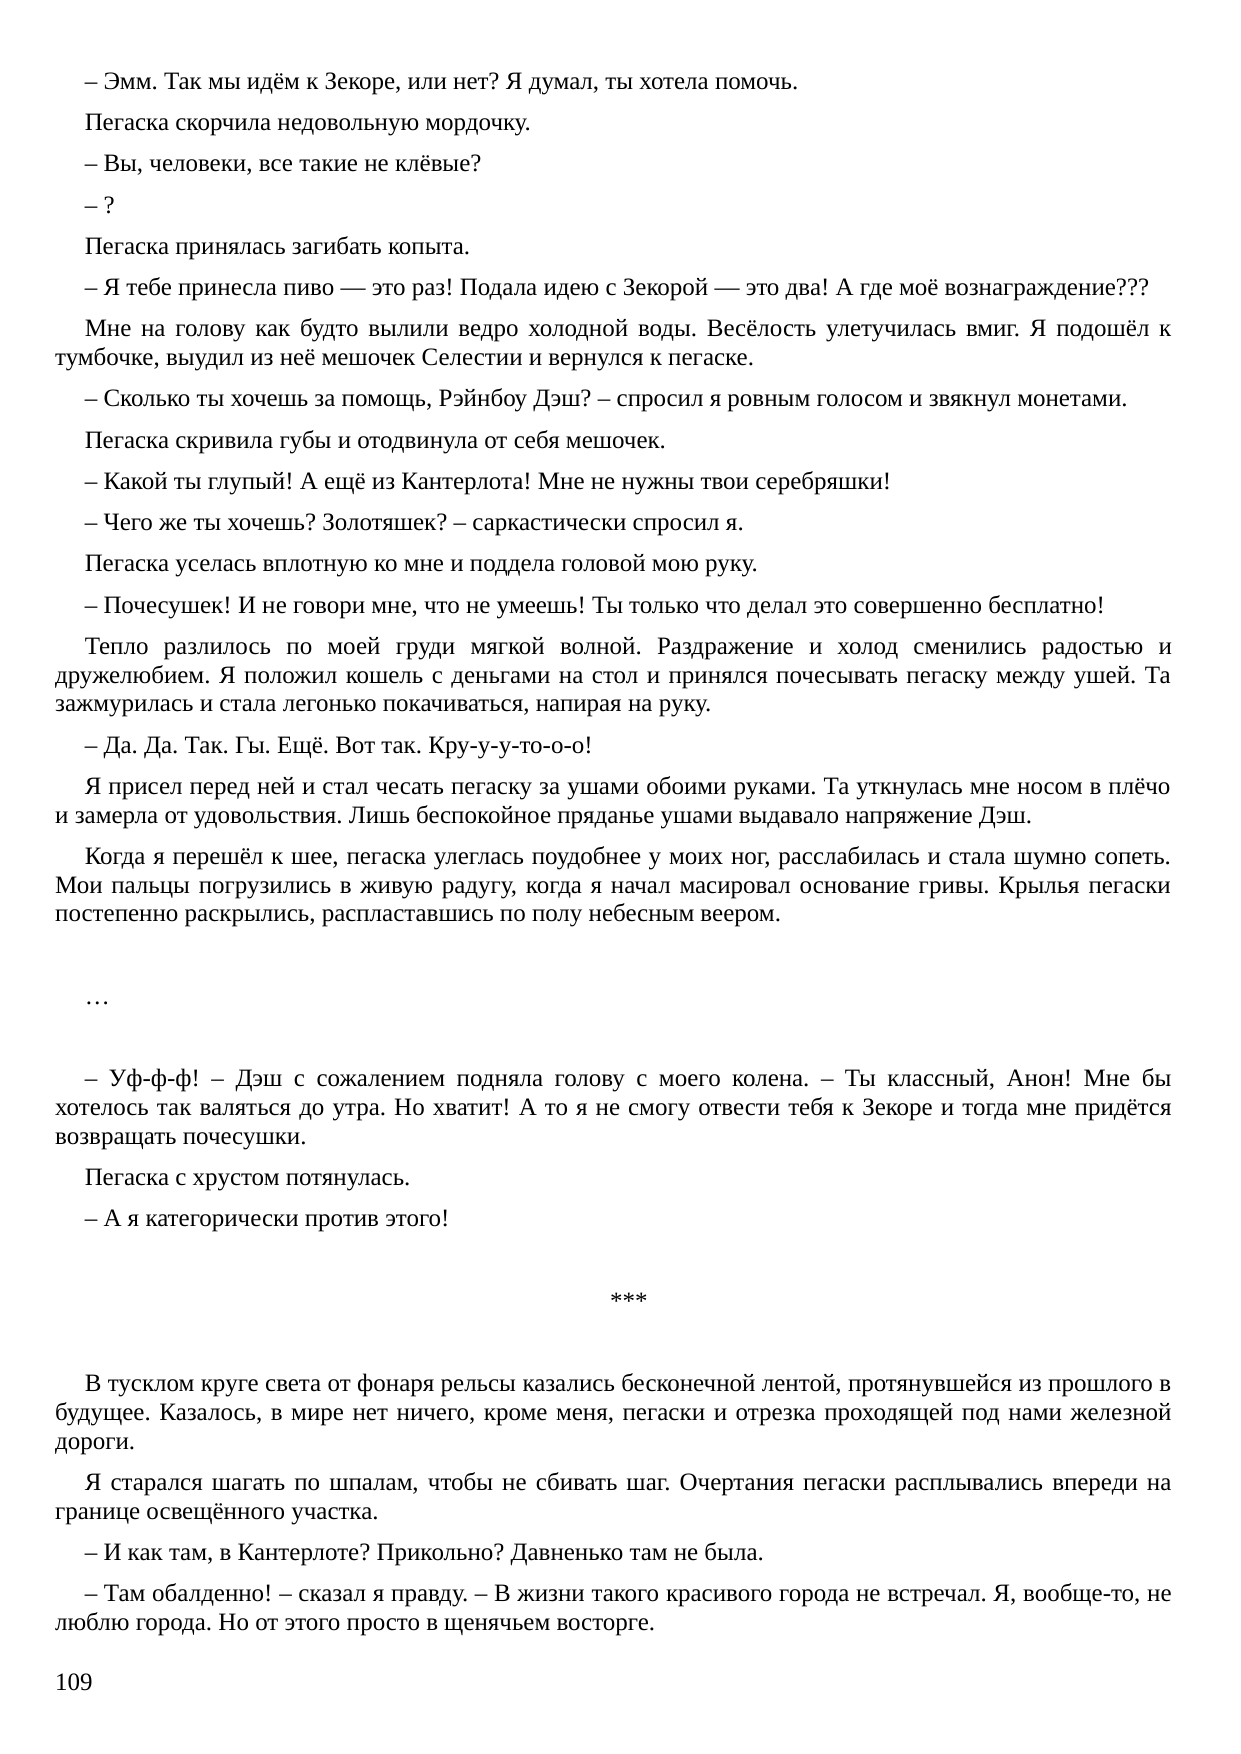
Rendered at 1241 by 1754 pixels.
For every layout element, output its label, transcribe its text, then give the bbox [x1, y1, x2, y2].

text – Да. Да. Так. Гы. Ещё. Вот так. Кру-у-у-то-о-о! [55, 730, 1173, 758]
text Пегаска с хрустом потянулась. [55, 1162, 1173, 1191]
text Я старался шагать по шпалам, чтобы не сбивать шаг. Очертания пегаски расплывались впереди на границе освещённого участка. [55, 1467, 1173, 1525]
text – Там обалденно! – сказал я правду. – В жизни такого красивого города не встречал. Я, вообще-то, не люблю города. Но от этого просто в щенячьем восторге. [55, 1578, 1173, 1636]
text – Почесушек! И не говори мне, что не умеешь! Ты только что делал это совершенно бесплатно! [55, 590, 1173, 618]
text – Уф-ф-ф! – Дэш с сожалением подняла голову с моего колена. – Ты классный, Анон! Мне бы хотелось так валяться до утра. Но хватит! А то я не смогу отвести тебя к Зекоре и тогда мне придётся возвращать почесушки. [55, 1063, 1173, 1150]
text Пегаска скорчила недовольную мордочку. [55, 107, 1173, 136]
text Пегаска принялась загибать копыта. [55, 231, 1173, 260]
text *** [55, 1286, 1173, 1315]
text Пегаска скривила губы и отодвинула от себя мешочек. [55, 425, 1173, 453]
text – Эмм. Так мы идём к Зекоре, или нет? Я думал, ты хотела помочь. [55, 66, 1173, 95]
text – И как там, в Кантерлоте? Прикольно? Давненько там не была. [55, 1537, 1173, 1566]
text – Вы, человеки, все такие не клёвые? [55, 148, 1173, 177]
text – Чего же ты хочешь? Золотяшек? – саркастически спросил я. [55, 507, 1173, 536]
text – Я тебе принесла пиво — это раз! Подала идею с Зекорой — это два! А где моё вознаграждение??? [55, 272, 1173, 301]
text В тусклом круге света от фонаря рельсы казались бесконечной лентой, протянувшейся из прошлого в будущее. Казалось, в мире нет ничего, кроме меня, пегаски и отрезка проходящей под нами железной дороги. [55, 1368, 1173, 1455]
text – А я категорически против этого! [55, 1203, 1173, 1232]
text … [55, 981, 1173, 1010]
text – Какой ты глупый! А ещё из Кантерлота! Мне не нужны твои серебряшки! [55, 466, 1173, 495]
text Я присел перед ней и стал чесать пегаску за ушами обоими руками. Та уткнулась мне носом в плёчо и замерла от удовольствия. Лишь беспокойное пряданье ушами выдавало напряжение Дэш. [55, 771, 1173, 828]
text Пегаска уселась вплотную ко мне и поддела головой мою руку. [55, 548, 1173, 577]
text Тепло разлилось по моей груди мягкой волной. Раздражение и холод сменились радостью и дружелюбием. Я положил кошель с деньгами на стол и принялся почесывать пегаску между ушей. Та зажмурилась и стала легонько покачиваться, напирая на руку. [55, 631, 1173, 717]
text Когда я перешёл к шее, пегаска улеглась поудобнее у моих ног, расслабилась и стала шумно сопеть. Мои пальцы погрузились в живую радугу, когда я начал масировал основание гривы. Крылья пегаски постепенно раскрылись, распластавшись по полу небесным веером. [55, 841, 1173, 927]
text – ? [55, 190, 1173, 218]
text – Сколько ты хочешь за помощь, Рэйнбоу Дэш? – спросил я ровным голосом и звякнул монетами. [55, 383, 1173, 412]
text Мне на голову как будто вылили ведро холодной воды. Весёлость улетучилась вмиг. Я подошёл к тумбочке, выудил из неё мешочек Селестии и вернулся к пегаске. [55, 313, 1173, 371]
